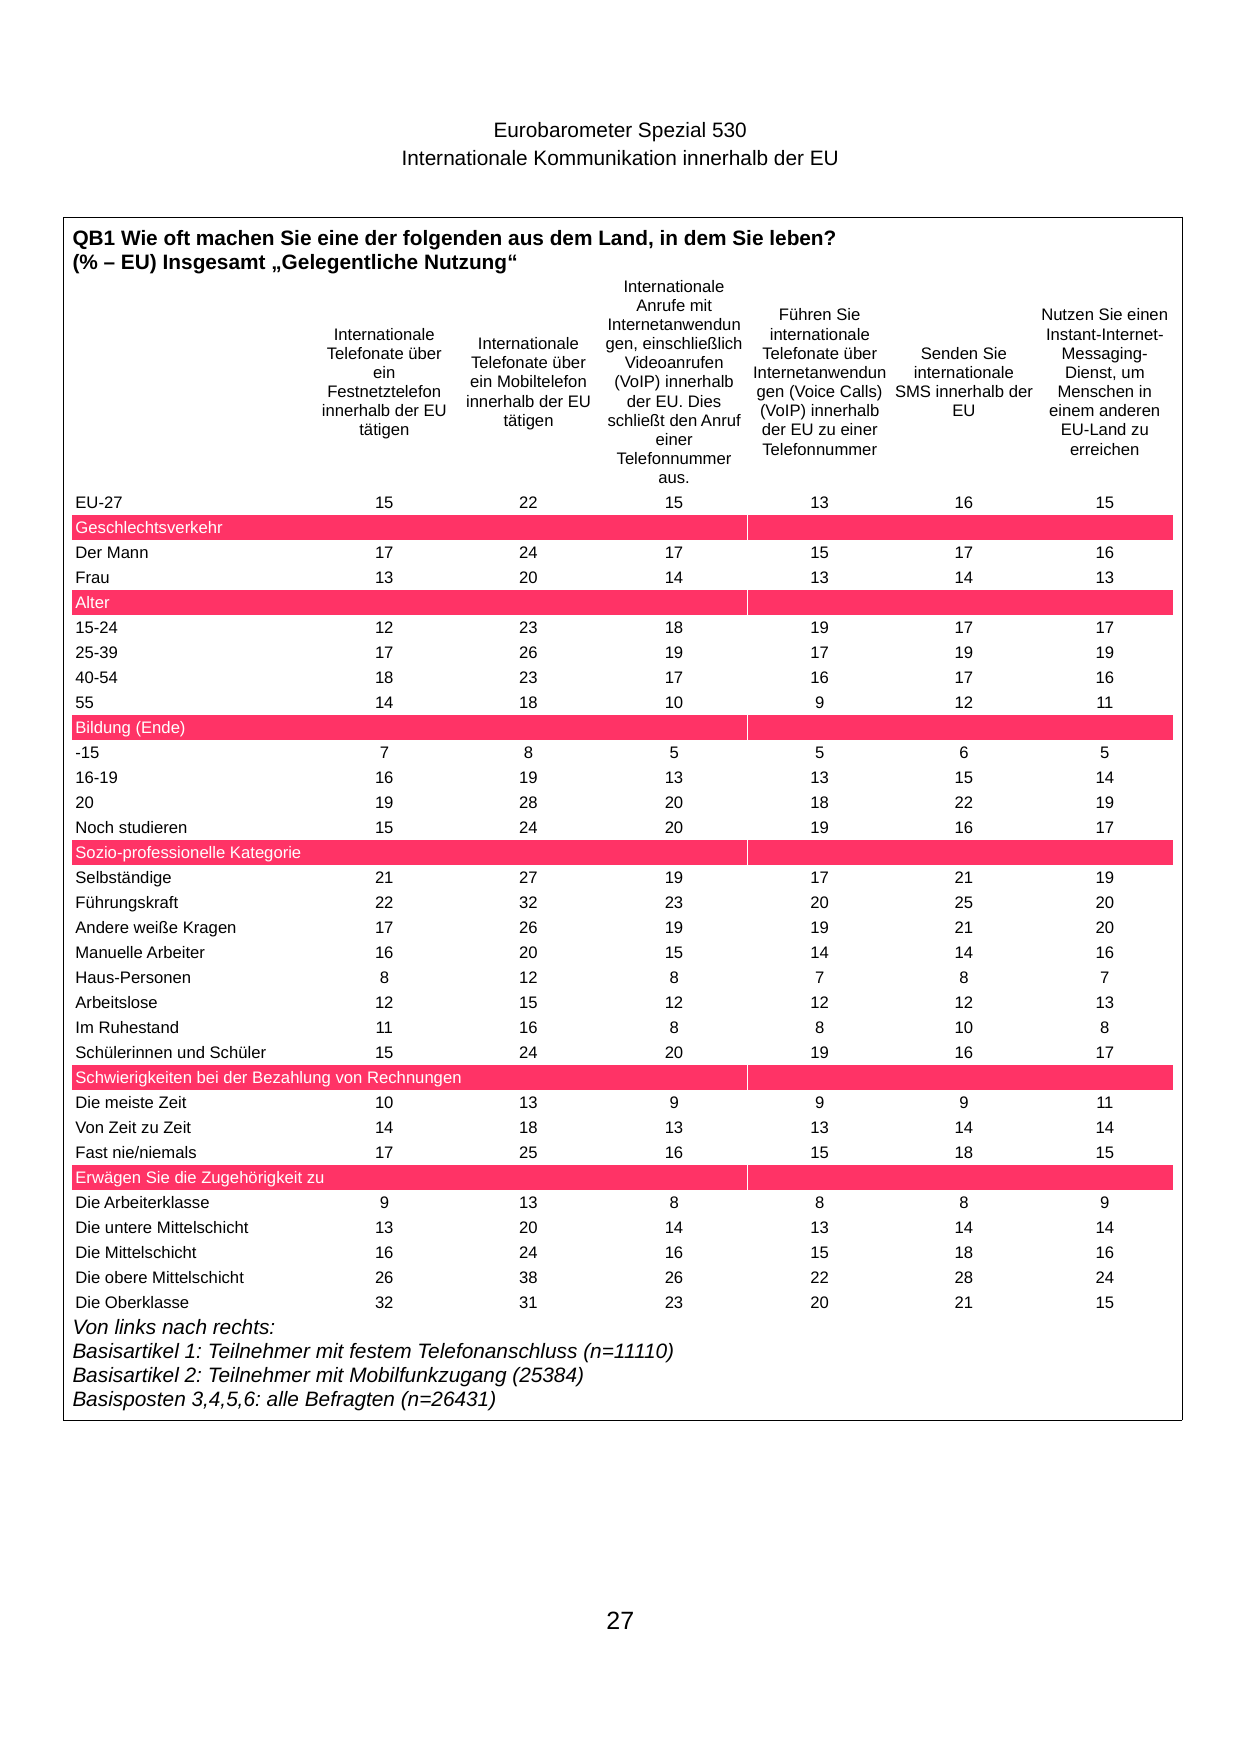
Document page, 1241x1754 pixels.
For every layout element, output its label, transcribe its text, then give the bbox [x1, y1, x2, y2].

table_cell [600, 1065, 747, 1090]
table_cell 16 [456, 1015, 600, 1040]
table_cell 55 [72, 690, 312, 715]
table_cell 13 [748, 1215, 892, 1240]
table_cell 20 [456, 565, 600, 590]
table_header [72, 274, 312, 490]
table_cell 15 [312, 815, 456, 840]
table_cell 26 [600, 1265, 747, 1290]
table_header Führen Sie internationale Telefonate über Internetanwendungen (Voice Calls) (VoIP) innerhalb der EU zu einer Telefonnummer [748, 274, 892, 490]
table_cell 21 [312, 865, 456, 890]
table_cell 22 [456, 490, 600, 515]
table_cell 16 [892, 1040, 1036, 1065]
table_cell 16 [600, 1140, 747, 1165]
table_cell 19 [600, 640, 747, 665]
table_cell 32 [456, 890, 600, 915]
table_cell [892, 590, 1036, 615]
table_cell 18 [892, 1240, 1036, 1265]
table_cell [748, 515, 892, 540]
table_cell 25-39 [72, 640, 312, 665]
text (% – EU) Insgesamt „Gelegentliche Nutzung“ [72, 249, 1173, 273]
table_cell 8 [600, 1190, 747, 1215]
table_cell 13 [312, 565, 456, 590]
table_cell 9 [892, 1090, 1036, 1115]
table_cell 17 [312, 915, 456, 940]
table_cell [1036, 590, 1173, 615]
table_cell 15 [1036, 490, 1173, 515]
table_cell Schwierigkeiten bei der Bezahlung von Rechnungen [72, 1065, 600, 1090]
table_cell 24 [456, 540, 600, 565]
table_cell [892, 715, 1036, 740]
table_cell 13 [748, 490, 892, 515]
table_cell 8 [892, 1190, 1036, 1215]
table_cell 19 [600, 865, 747, 890]
table_cell 15-24 [72, 615, 312, 640]
table_cell 17 [1036, 1040, 1173, 1065]
table_cell Fast nie/niemals [72, 1140, 312, 1165]
table_cell Noch studieren [72, 815, 312, 840]
table_cell 8 [600, 965, 747, 990]
table_cell 15 [456, 990, 600, 1015]
table_cell Die meiste Zeit [72, 1090, 312, 1115]
table_cell 15 [312, 490, 456, 515]
table_cell 16-19 [72, 765, 312, 790]
table_cell 17 [312, 640, 456, 665]
table_cell 17 [892, 665, 1036, 690]
table_cell 17 [748, 640, 892, 665]
table_cell 15 [1036, 1140, 1173, 1165]
text Basisposten 3,4,5,6: alle Befragten (n=26431) [72, 1387, 1173, 1411]
table_cell 15 [1036, 1290, 1173, 1315]
table_cell 17 [1036, 615, 1173, 640]
table_cell 19 [312, 790, 456, 815]
table_cell 24 [456, 1040, 600, 1065]
table_cell 17 [312, 1140, 456, 1165]
table_cell 20 [600, 790, 747, 815]
table_cell 13 [1036, 990, 1173, 1015]
table_cell 20 [748, 890, 892, 915]
table_cell 20 [1036, 915, 1173, 940]
table_cell 14 [748, 940, 892, 965]
table_cell 16 [1036, 665, 1173, 690]
table_cell 15 [748, 1240, 892, 1265]
table_cell Andere weiße Kragen [72, 915, 312, 940]
table_cell 20 [748, 1290, 892, 1315]
table_cell [748, 1165, 892, 1190]
table_cell [1036, 1165, 1173, 1190]
table_cell 22 [892, 790, 1036, 815]
table_cell 16 [748, 665, 892, 690]
table_cell 7 [1036, 965, 1173, 990]
table_cell Sozio-professionelle Kategorie [72, 840, 600, 865]
table_cell 14 [892, 940, 1036, 965]
table_cell 8 [748, 1190, 892, 1215]
table_cell 15 [748, 540, 892, 565]
table_cell 9 [312, 1190, 456, 1215]
table_cell 24 [1036, 1265, 1173, 1290]
table_header Senden Sie internationale SMS innerhalb der EU [892, 274, 1036, 490]
table_cell 25 [456, 1140, 600, 1165]
table_cell [748, 840, 892, 865]
table_cell 17 [600, 665, 747, 690]
table_cell 13 [748, 1115, 892, 1140]
table_cell [1036, 840, 1173, 865]
table_cell 14 [892, 565, 1036, 590]
table_cell 18 [600, 615, 747, 640]
table_cell [600, 1165, 747, 1190]
text Basisartikel 1: Teilnehmer mit festem Telefonanschluss (n=11110) [72, 1339, 1173, 1363]
table_cell 23 [600, 1290, 747, 1315]
table_cell 16 [600, 1240, 747, 1265]
table_cell 10 [892, 1015, 1036, 1040]
table_cell 16 [1036, 1240, 1173, 1265]
table_cell Die Oberklasse [72, 1290, 312, 1315]
table_cell 28 [456, 790, 600, 815]
table_cell 17 [312, 540, 456, 565]
table_cell Erwägen Sie die Zugehörigkeit zu [72, 1165, 600, 1190]
table_cell 15 [312, 1040, 456, 1065]
table_cell 16 [892, 490, 1036, 515]
table_cell Manuelle Arbeiter [72, 940, 312, 965]
table_cell 19 [600, 915, 747, 940]
table_cell 20 [600, 1040, 747, 1065]
table_cell 11 [1036, 1090, 1173, 1115]
table_cell 14 [312, 690, 456, 715]
table_cell 20 [456, 940, 600, 965]
table_cell 12 [748, 990, 892, 1015]
table_cell [892, 840, 1036, 865]
table_cell 23 [456, 665, 600, 690]
table_cell 12 [456, 965, 600, 990]
table_cell 9 [600, 1090, 747, 1115]
table_cell 13 [748, 565, 892, 590]
table_cell 28 [892, 1265, 1036, 1290]
table_cell 17 [1036, 815, 1173, 840]
text QB1 Wie oft machen Sie eine der folgenden aus dem Land, in dem Sie leben? [72, 226, 1173, 249]
table_cell 20 [1036, 890, 1173, 915]
table_cell 27 [456, 865, 600, 890]
table_cell 5 [748, 740, 892, 765]
table_cell 19 [1036, 790, 1173, 815]
table_cell EU-27 [72, 490, 312, 515]
table_cell 13 [312, 1215, 456, 1240]
table_cell 19 [748, 1040, 892, 1065]
table_cell 8 [1036, 1015, 1173, 1040]
table_cell [748, 1065, 892, 1090]
table_cell Arbeitslose [72, 990, 312, 1015]
table_cell 8 [312, 965, 456, 990]
text Von links nach rechts: [72, 1315, 1173, 1339]
table_cell 14 [892, 1115, 1036, 1140]
table_cell 16 [1036, 540, 1173, 565]
table_cell 16 [312, 765, 456, 790]
table_cell 26 [312, 1265, 456, 1290]
table_cell 12 [312, 615, 456, 640]
table_cell 15 [600, 490, 747, 515]
table_cell 19 [748, 915, 892, 940]
table_cell 16 [312, 1240, 456, 1265]
table_cell [892, 1165, 1036, 1190]
table_cell 15 [600, 940, 747, 965]
table_cell [600, 715, 747, 740]
table_cell [600, 840, 747, 865]
table_cell 13 [600, 1115, 747, 1140]
table_cell 12 [892, 990, 1036, 1015]
table_cell Im Ruhestand [72, 1015, 312, 1040]
table_cell [748, 590, 892, 615]
table_cell Schülerinnen und Schüler [72, 1040, 312, 1065]
table_cell 19 [892, 640, 1036, 665]
table_cell 10 [312, 1090, 456, 1115]
table_cell [892, 1065, 1036, 1090]
table_header Internationale Telefonate über ein Mobiltelefon innerhalb der EU tätigen [456, 274, 600, 490]
table_cell 14 [312, 1115, 456, 1140]
table_cell 19 [1036, 640, 1173, 665]
table_cell 15 [748, 1140, 892, 1165]
table_cell 13 [456, 1090, 600, 1115]
table_cell Selbständige [72, 865, 312, 890]
table_cell 17 [600, 540, 747, 565]
table_cell Frau [72, 565, 312, 590]
table_cell 13 [456, 1190, 600, 1215]
table_cell Von Zeit zu Zeit [72, 1115, 312, 1140]
table_cell 8 [892, 965, 1036, 990]
table_cell 5 [600, 740, 747, 765]
table_cell 8 [456, 740, 600, 765]
table_cell Die Arbeiterklasse [72, 1190, 312, 1215]
table_cell 14 [892, 1215, 1036, 1240]
table_cell 17 [892, 615, 1036, 640]
table_cell 14 [600, 565, 747, 590]
table_cell 8 [748, 1015, 892, 1040]
table_cell 24 [456, 815, 600, 840]
table_cell 20 [600, 815, 747, 840]
table_cell 14 [600, 1215, 747, 1240]
table_header Internationale Anrufe mit Internetanwendungen, einschließlich Videoanrufen (VoIP) innerhalb der EU. Dies schließt den Anruf einer Telefonnummer aus. [600, 274, 747, 490]
table_cell [748, 715, 892, 740]
table_cell Die Mittelschicht [72, 1240, 312, 1265]
table_cell -15 [72, 740, 312, 765]
table_cell 21 [892, 1290, 1036, 1315]
table_cell 25 [892, 890, 1036, 915]
table_cell 18 [456, 690, 600, 715]
table_cell Der Mann [72, 540, 312, 565]
table_cell 12 [312, 990, 456, 1015]
table_cell 9 [748, 690, 892, 715]
table_cell 13 [600, 765, 747, 790]
table_cell 7 [748, 965, 892, 990]
table_cell 8 [600, 1015, 747, 1040]
table_cell 19 [748, 615, 892, 640]
table_cell 7 [312, 740, 456, 765]
table_cell 31 [456, 1290, 600, 1315]
table_cell 16 [1036, 940, 1173, 965]
table_cell 32 [312, 1290, 456, 1315]
table_cell 40-54 [72, 665, 312, 690]
table_cell 18 [456, 1115, 600, 1140]
table_cell 24 [456, 1240, 600, 1265]
table_cell 12 [600, 990, 747, 1015]
table_cell 13 [748, 765, 892, 790]
table_cell Alter [72, 590, 600, 615]
table_cell 19 [1036, 865, 1173, 890]
table_cell [600, 590, 747, 615]
table_cell 18 [312, 665, 456, 690]
table_cell 21 [892, 915, 1036, 940]
table_cell [892, 515, 1036, 540]
table_cell 21 [892, 865, 1036, 890]
table_cell 18 [892, 1140, 1036, 1165]
table_cell 38 [456, 1265, 600, 1290]
table_cell 23 [600, 890, 747, 915]
table_cell 10 [600, 690, 747, 715]
table_cell 18 [748, 790, 892, 815]
table_cell 14 [1036, 1115, 1173, 1140]
table_cell Bildung (Ende) [72, 715, 600, 740]
text Basisartikel 2: Teilnehmer mit Mobilfunkzugang (25384) [72, 1363, 1173, 1387]
table_cell 17 [892, 540, 1036, 565]
table_cell 14 [1036, 1215, 1173, 1240]
table_cell 9 [1036, 1190, 1173, 1215]
table_cell 17 [748, 865, 892, 890]
table_cell 23 [456, 615, 600, 640]
table_cell 6 [892, 740, 1036, 765]
table_cell Die untere Mittelschicht [72, 1215, 312, 1240]
table_cell 19 [456, 765, 600, 790]
table_cell [1036, 1065, 1173, 1090]
table_cell 14 [1036, 765, 1173, 790]
table_cell [1036, 515, 1173, 540]
table_cell [600, 515, 747, 540]
table_cell 11 [1036, 690, 1173, 715]
table_cell 22 [748, 1265, 892, 1290]
table_cell Führungskraft [72, 890, 312, 915]
table_cell 26 [456, 640, 600, 665]
table_cell 20 [72, 790, 312, 815]
table_cell Haus-Personen [72, 965, 312, 990]
table_cell 19 [748, 815, 892, 840]
table_cell 5 [1036, 740, 1173, 765]
table_cell 12 [892, 690, 1036, 715]
table_header Internationale Telefonate über ein Festnetztelefon innerhalb der EU tätigen [312, 274, 456, 490]
table_cell 16 [312, 940, 456, 965]
table_cell Geschlechtsverkehr [72, 515, 600, 540]
table_header Nutzen Sie einen Instant-Internet-Messaging-Dienst, um Menschen in einem anderen EU-Land zu erreichen [1036, 274, 1173, 490]
table_cell [1036, 715, 1173, 740]
table_cell 22 [312, 890, 456, 915]
table_cell 26 [456, 915, 600, 940]
table_cell 9 [748, 1090, 892, 1115]
table_cell 20 [456, 1215, 600, 1240]
table_cell 16 [892, 815, 1036, 840]
table_cell 13 [1036, 565, 1173, 590]
table_cell 11 [312, 1015, 456, 1040]
table_cell Die obere Mittelschicht [72, 1265, 312, 1290]
table_cell 15 [892, 765, 1036, 790]
